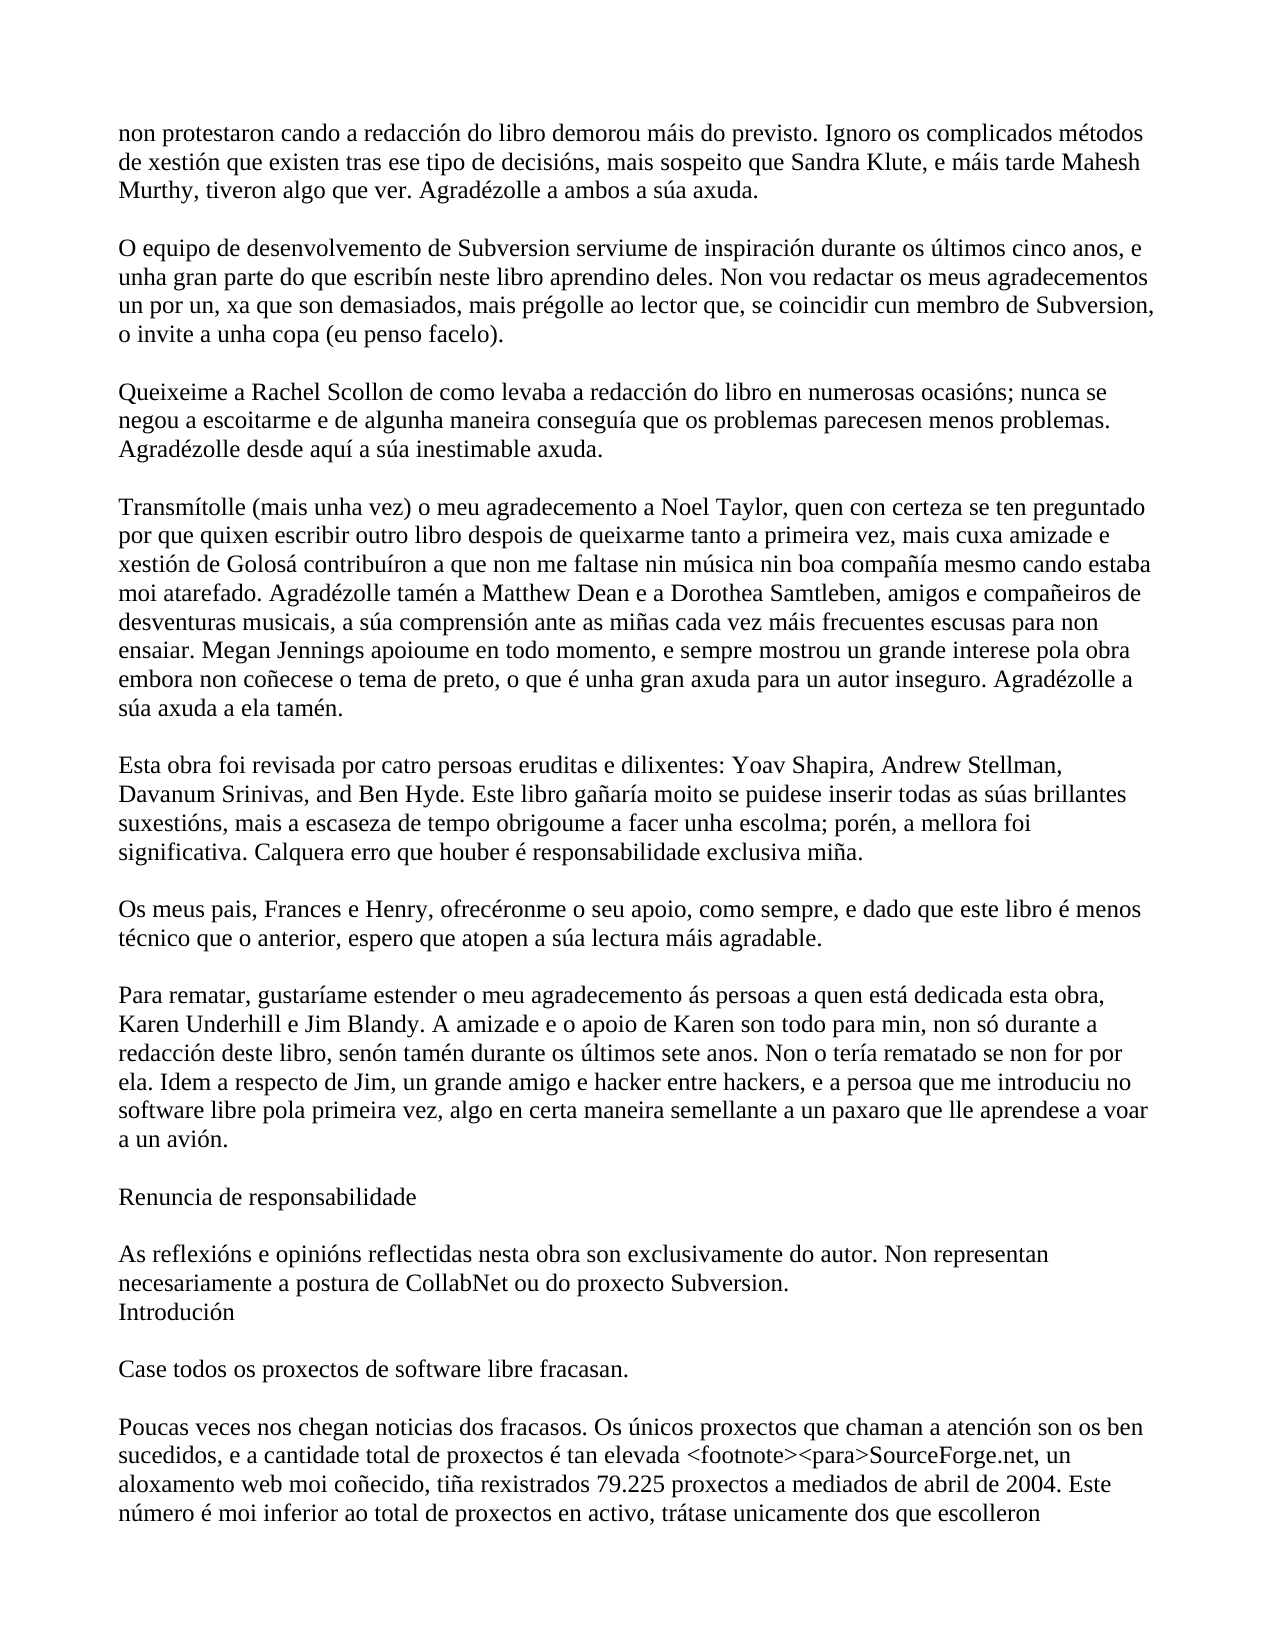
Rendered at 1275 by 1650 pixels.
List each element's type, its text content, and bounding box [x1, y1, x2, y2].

text Poucas veces nos chegan noticias dos fracasos. Os únicos proxectos que chaman a atención son os ben sucedidos, e a cantidade total de proxectos é tan elevada <footnote><para>SourceForge.net, un aloxamento web moi coñecido, tiña rexistrados 79.225 proxectos a mediados de abril de 2004. Este número é moi inferior ao total de proxectos en activo, trátase unicamente dos que escolleron [118, 1412, 1157, 1527]
text Case todos os proxectos de software libre fracasan. [118, 1354, 1157, 1383]
text Queixeime a Rachel Scollon de como levaba a redacción do libro en numerosas ocasións; nunca se negou a escoitarme e de algunha maneira conseguía que os problemas parecesen menos problemas. Agradézolle desde aquí a súa inestimable axuda. [118, 377, 1157, 463]
text non protestaron cando a redacción do libro demorou máis do previsto. Ignoro os complicados métodos de xestión que existen tras ese tipo de decisións, mais sospeito que Sandra Klute, e máis tarde Mahesh Murthy, tiveron algo que ver. Agradézolle a ambos a súa axuda. [118, 118, 1157, 204]
text Introdución [118, 1297, 1157, 1326]
text Esta obra foi revisada por catro persoas eruditas e dilixentes: Yoav Shapira, Andrew Stellman, Davanum Srinivas, and Ben Hyde. Este libro gañaría moito se puidese inserir todas as súas brillantes suxestións, mais a escaseza de tempo obrigoume a facer unha escolma; porén, a mellora foi significativa. Calquera erro que houber é responsabilidade exclusiva miña. [118, 751, 1157, 866]
text Transmítolle (mais unha vez) o meu agradecemento a Noel Taylor, quen con certeza se ten preguntado por que quixen escribir outro libro despois de queixarme tanto a primeira vez, mais cuxa amizade e xestión de Golosá contribuíron a que non me faltase nin música nin boa compañía mesmo cando estaba moi atarefado. Agradézolle tamén a Matthew Dean e a Dorothea Samtleben, amigos e compañeiros de desventuras musicais, a súa comprensión ante as miñas cada vez máis frecuentes escusas para non ensaiar. Megan Jennings apoioume en todo momento, e sempre mostrou un grande interese pola obra embora non coñecese o tema de preto, o que é unha gran axuda para un autor inseguro. Agradézolle a súa axuda a ela tamén. [118, 492, 1157, 722]
text Renuncia de responsabilidade [118, 1182, 1157, 1211]
text Os meus pais, Frances e Henry, ofrecéronme o seu apoio, como sempre, e dado que este libro é menos técnico que o anterior, espero que atopen a súa lectura máis agradable. [118, 894, 1157, 952]
text As reflexións e opinións reflectidas nesta obra son exclusivamente do autor. Non representan necesariamente a postura de CollabNet ou do proxecto Subversion. [118, 1239, 1157, 1297]
text Para rematar, gustaríame estender o meu agradecemento ás persoas a quen está dedicada esta obra, Karen Underhill e Jim Blandy. A amizade e o apoio de Karen son todo para min, non só durante a redacción deste libro, senón tamén durante os últimos sete anos. Non o tería rematado se non for por ela. Idem a respecto de Jim, un grande amigo e hacker entre hackers, e a persoa que me introduciu no software libre pola primeira vez, algo en certa maneira semellante a un paxaro que lle aprendese a voar a un avión. [118, 981, 1157, 1153]
text O equipo de desenvolvemento de Subversion serviume de inspiración durante os últimos cinco anos, e unha gran parte do que escribín neste libro aprendino deles. Non vou redactar os meus agradecementos un por un, xa que son demasiados, mais prégolle ao lector que, se coincidir cun membro de Subversion, o invite a unha copa (eu penso facelo). [118, 233, 1157, 348]
